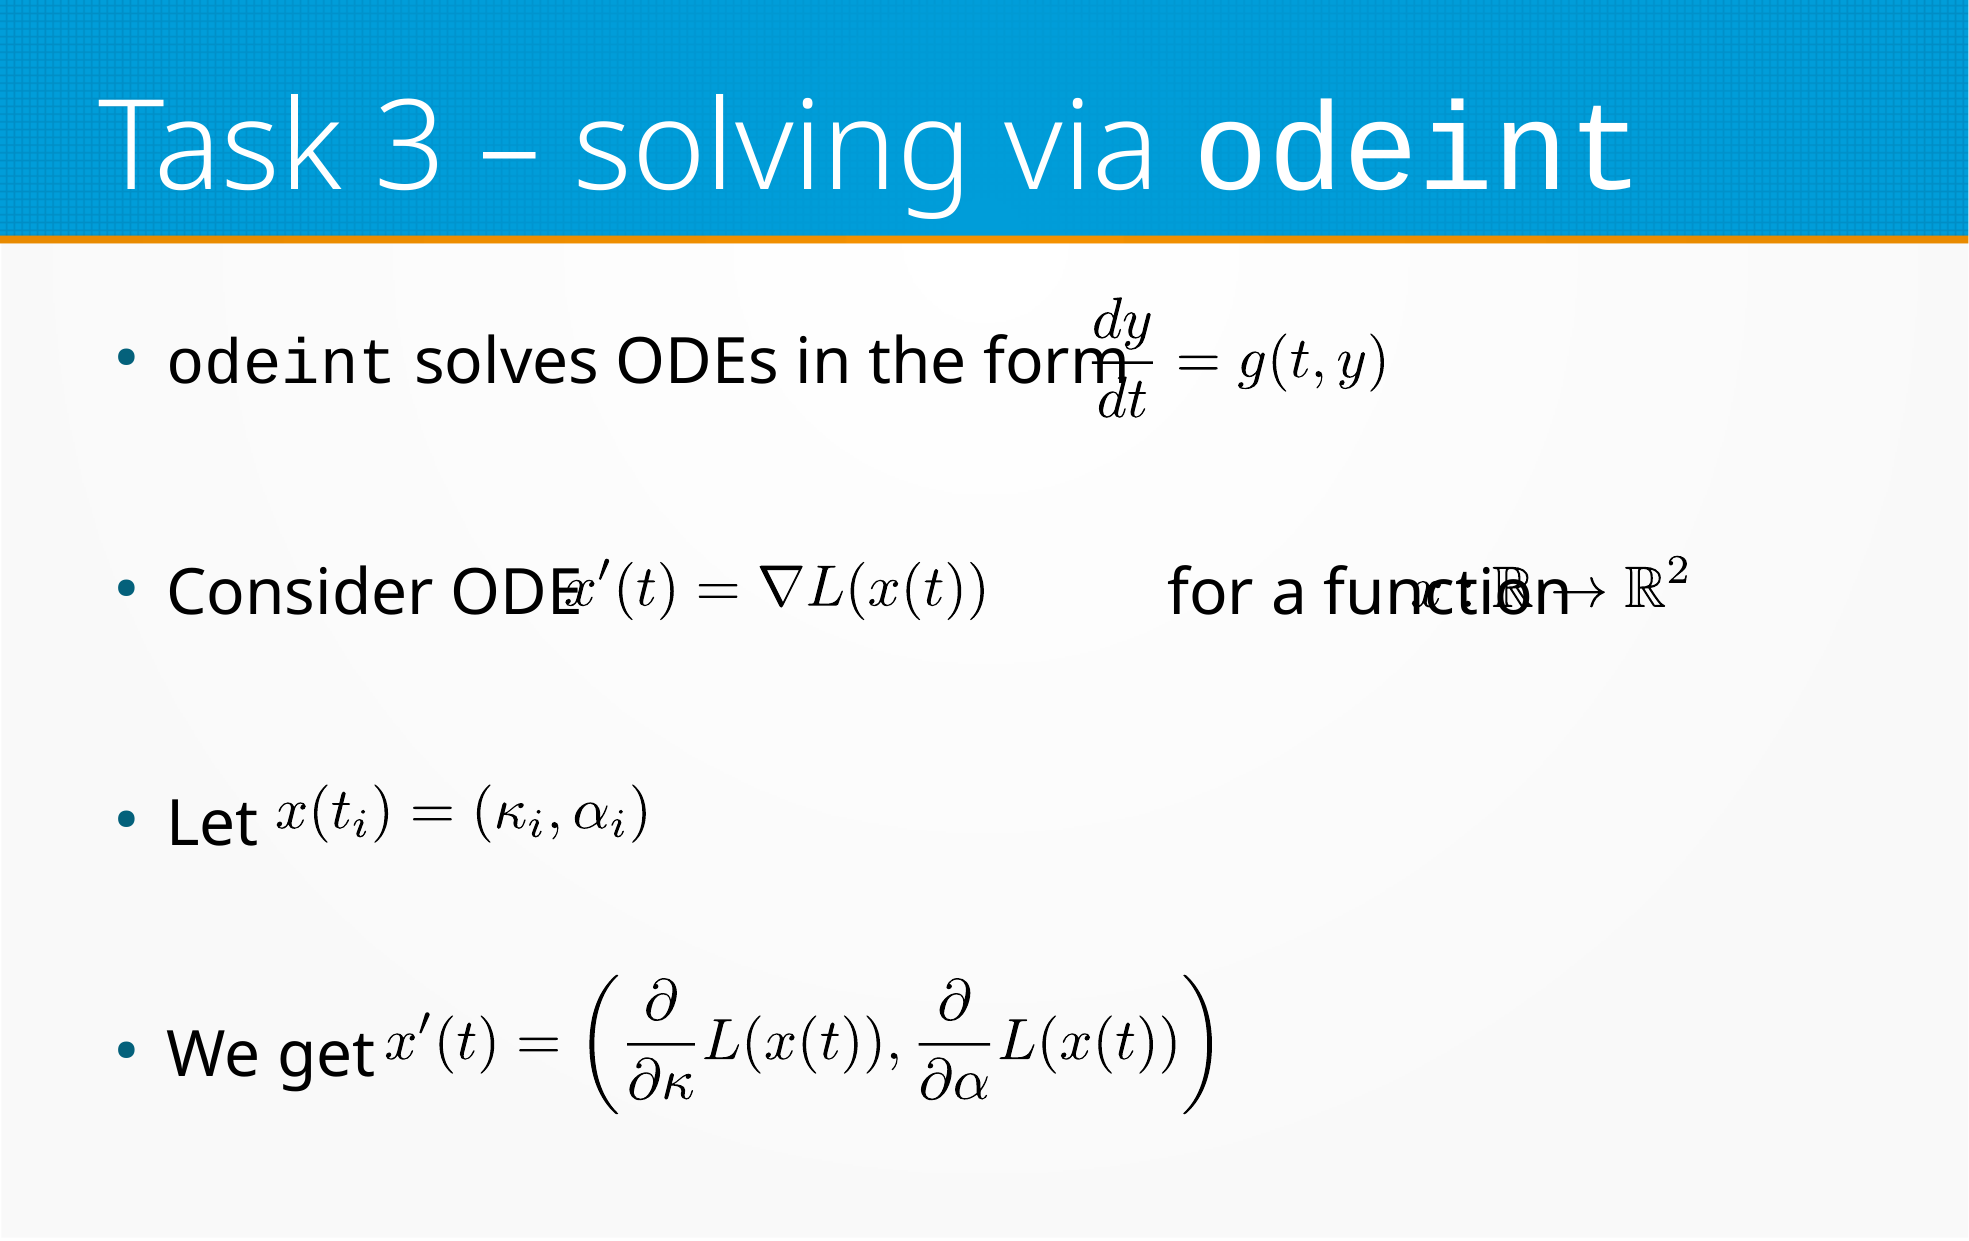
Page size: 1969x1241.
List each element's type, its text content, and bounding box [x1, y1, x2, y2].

list odeint solves ODEs in the form Consider ODE for a function Let We get [98, 315, 1861, 1216]
text_box [274, 784, 652, 843]
picture [0, 236, 1969, 1241]
text_box [563, 558, 990, 621]
text_box [1410, 555, 1690, 608]
title Task 3 – solving via odeint [98, 19, 1870, 227]
text_box [1091, 297, 1390, 418]
text_box [384, 974, 1225, 1115]
